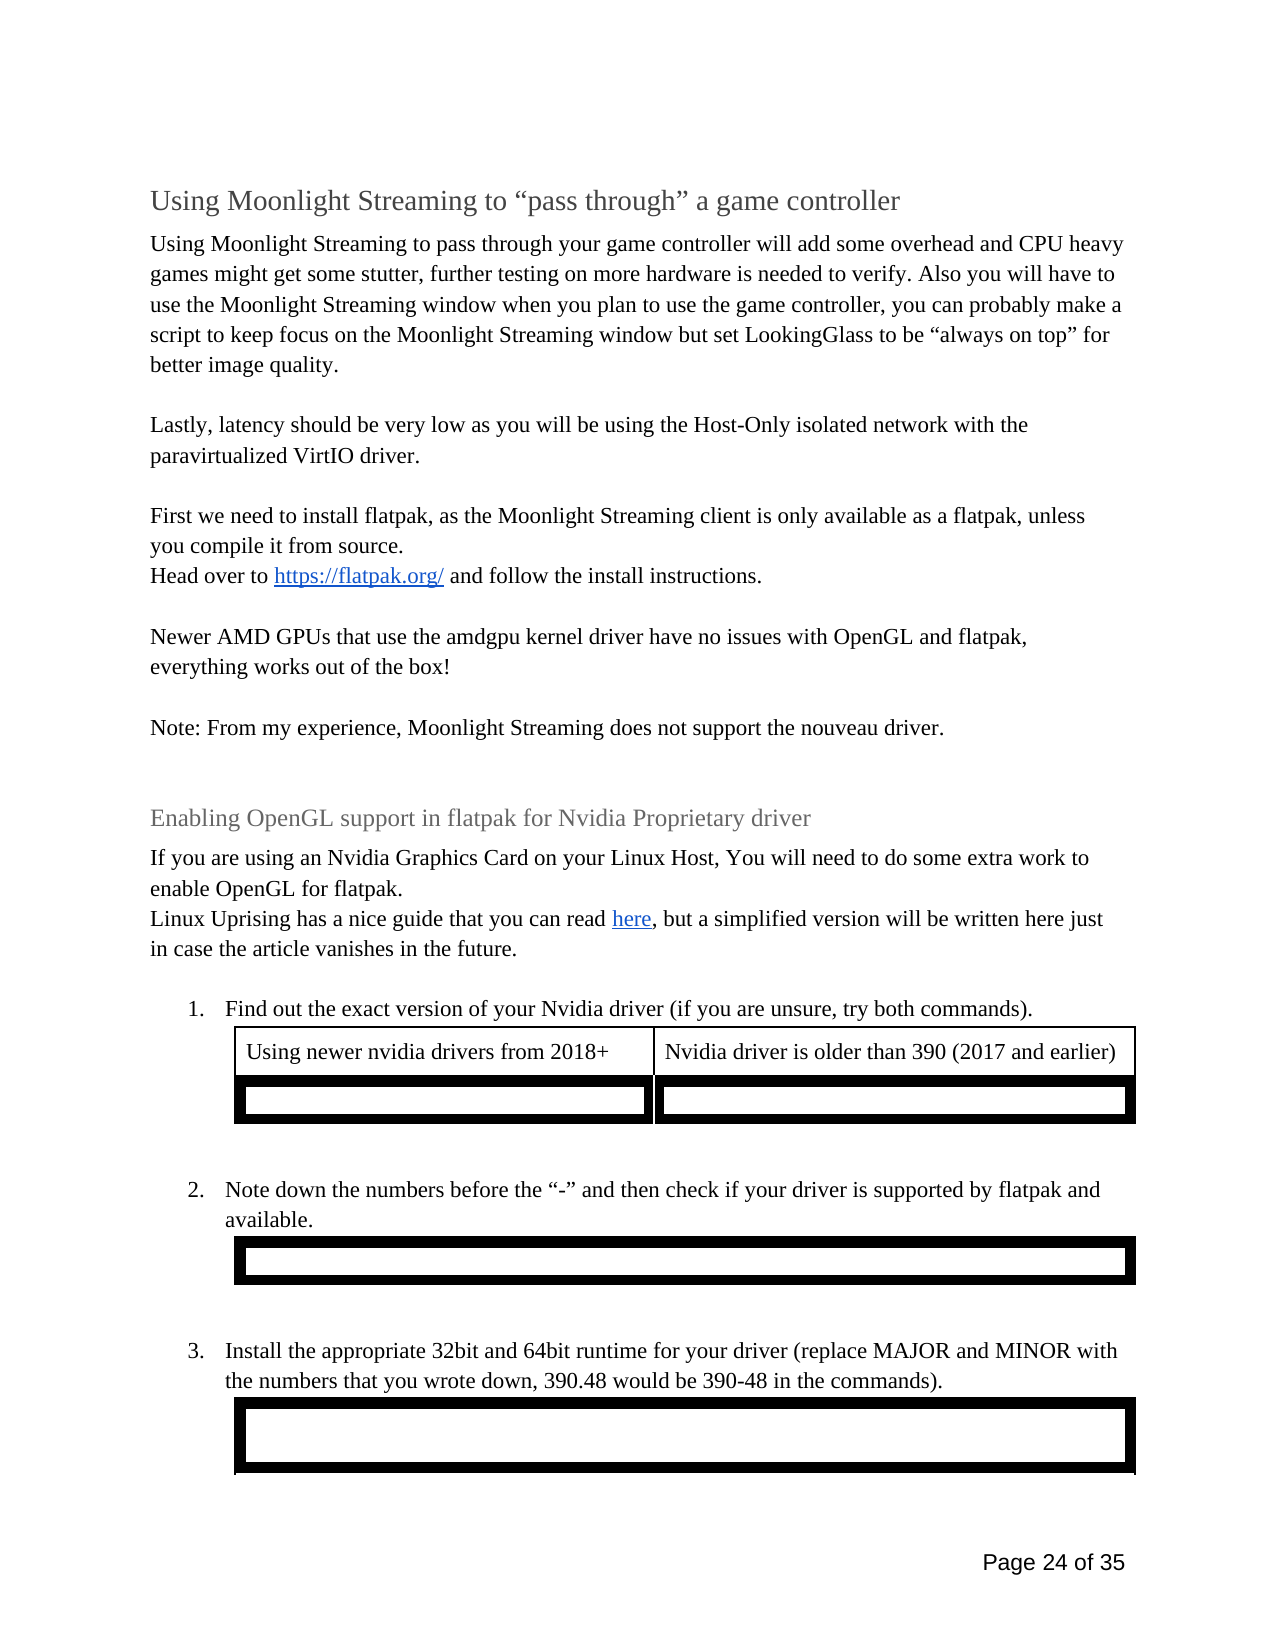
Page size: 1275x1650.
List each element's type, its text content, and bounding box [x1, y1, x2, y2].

list Find out the exact version of your Nvidia driver (if you are unsure, try both commands). [187, 996, 1125, 1022]
table_header Nvidia driver is older than 390 (2017 and earlier) [655, 1028, 1134, 1075]
text First we need to install flatpak, as the Moonlight Streaming client is only available as a flatpak, unless you compile it from source. [150, 502, 1125, 559]
table_header flatpak remote-ls flathub | grep nvidia [236, 1238, 1134, 1285]
table_header flatpak install flathub org.freedesktop.Platform.GL.nvidia-MAJOR-MINOR flatpak install flathub org.freedesktop.Platform.GL32.nvidia-MAJOR-MINOR [236, 1399, 1134, 1473]
table_cell apt-cache policy "nvidia-3*" [655, 1077, 1134, 1124]
text Note: From my experience, Moonlight Streaming does not support the nouveau driver. [150, 713, 1125, 740]
table_cell apt-cache policy "nvidia-driver-*" [236, 1077, 653, 1124]
list Note down the numbers before the “-” and then check if your driver is supported by flatpak and available. [187, 1176, 1125, 1232]
subtitle Enabling OpenGL support in flatpak for Nvidia Proprietary driver [150, 803, 1125, 832]
list Install the appropriate 32bit and 64bit runtime for your driver (replace MAJOR and MINOR with the numbers that you wrote down, 390.48 would be 390-48 in the commands). [187, 1337, 1125, 1393]
text Lastly, latency should be very low as you will be using the Host-Only isolated network with the paravirtualized VirtIO driver. [150, 411, 1125, 468]
table_cell [236, 1288, 1134, 1334]
text Newer AMD GPUs that use the amdgpu kernel driver have no issues with OpenGL and flatpak, everything works out of the box! [150, 623, 1125, 679]
table_cell [655, 1126, 1134, 1173]
text Head over to https://flatpak.org/ and follow the install instructions. [150, 562, 1125, 589]
table_header Using newer nvidia drivers from 2018+ [236, 1028, 653, 1075]
table_cell [236, 1126, 653, 1173]
text Using Moonlight Streaming to pass through your game controller will add some overhead and CPU heavy games might get some stutter, further testing on more hardware is needed to verify. Also you will have to use the Moonlight Streaming window when you plan to use the game controller, you can probably make a script to keep focus on the Moonlight Streaming window but set LookingGlass to be “always on top” for better image quality. [150, 230, 1125, 377]
text Linux Uprising has a nice guide that you can read here, but a simplified version will be written here just in case the article vanishes in the future. [150, 905, 1125, 961]
text If you are using an Nvidia Graphics Card on your Linux Host, You will need to do some extra work to enable OpenGL for flatpak. [150, 844, 1125, 901]
subtitle Using Moonlight Streaming to “pass through” a game controller [150, 183, 1125, 217]
